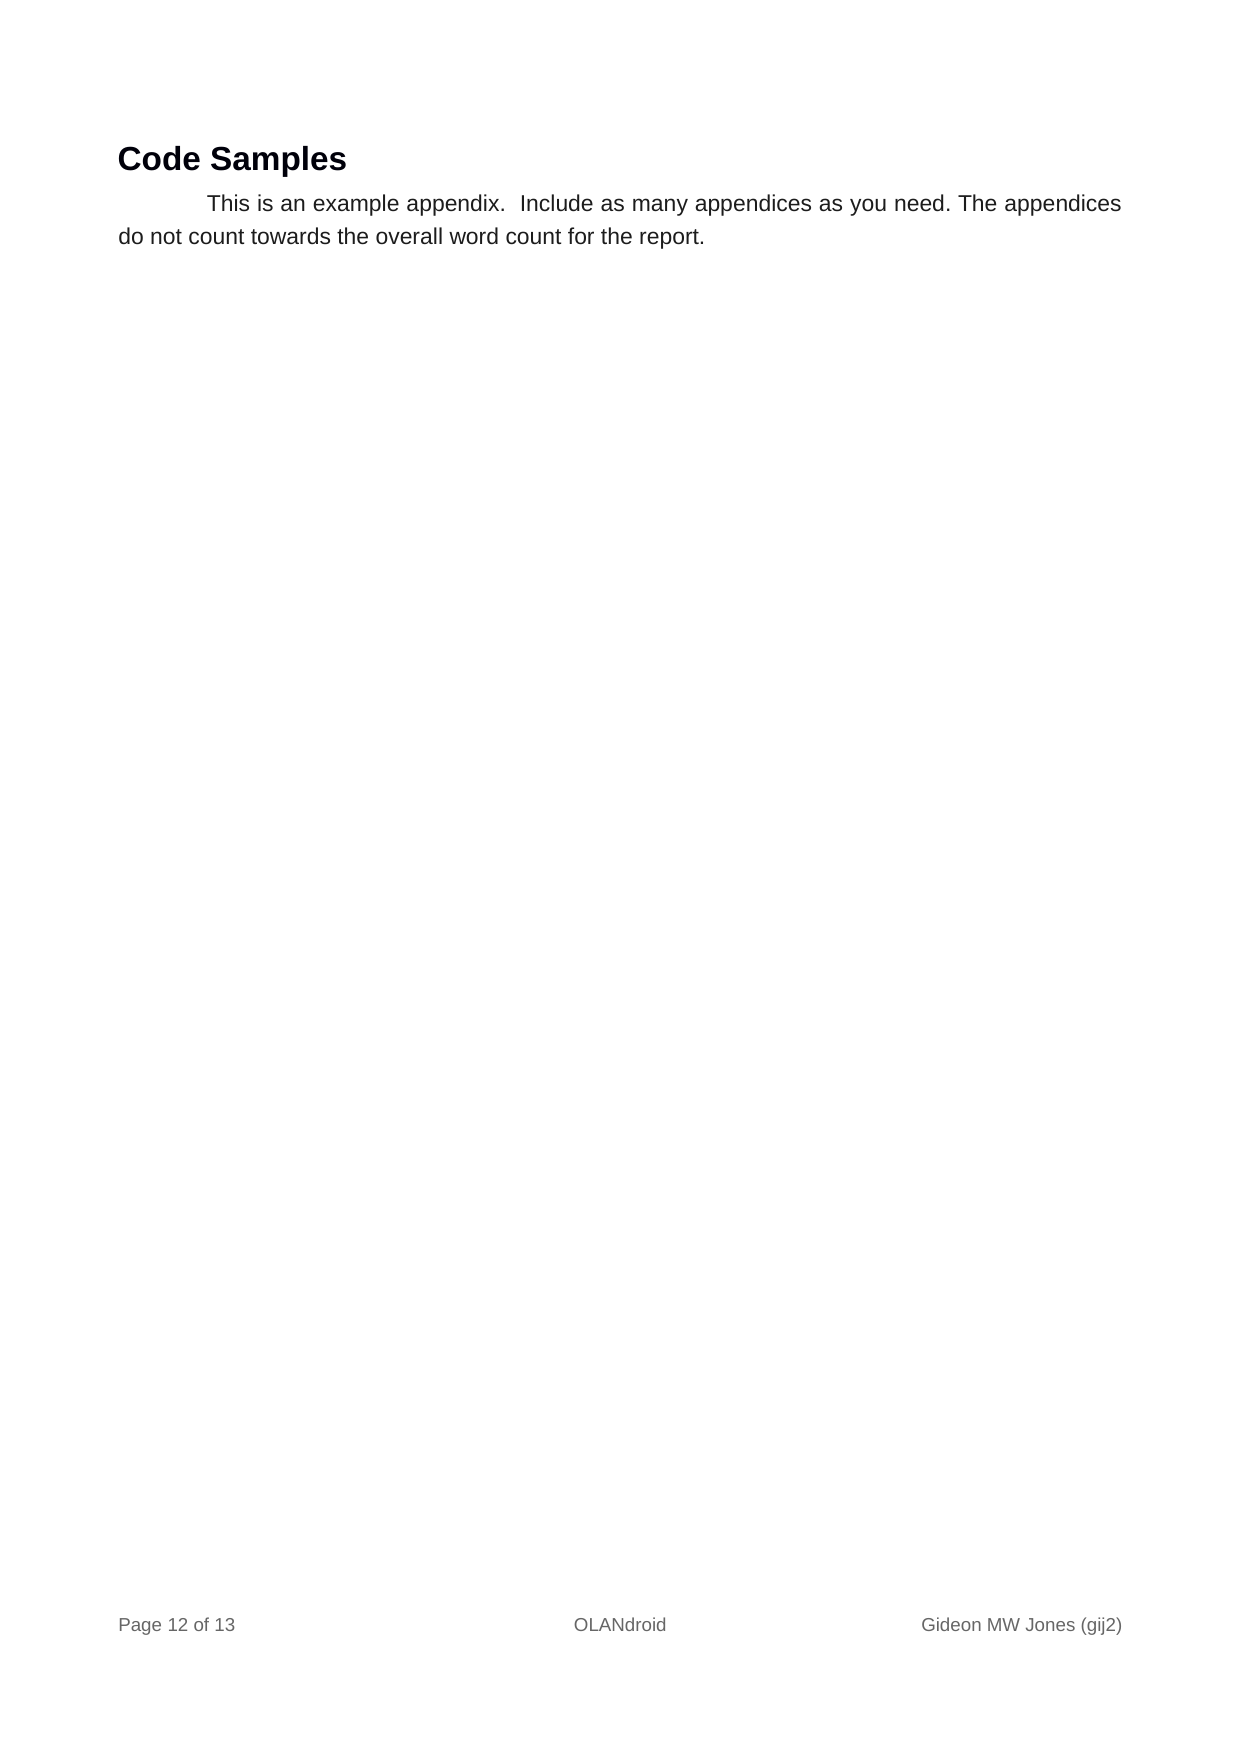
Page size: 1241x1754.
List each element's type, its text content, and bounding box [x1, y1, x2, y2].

subtitle Code Samples [117, 139, 1122, 177]
text This is an example appendix. Include as many appendices as you need. The appendices do not count towards the overall word count for the report. [118, 190, 1122, 249]
